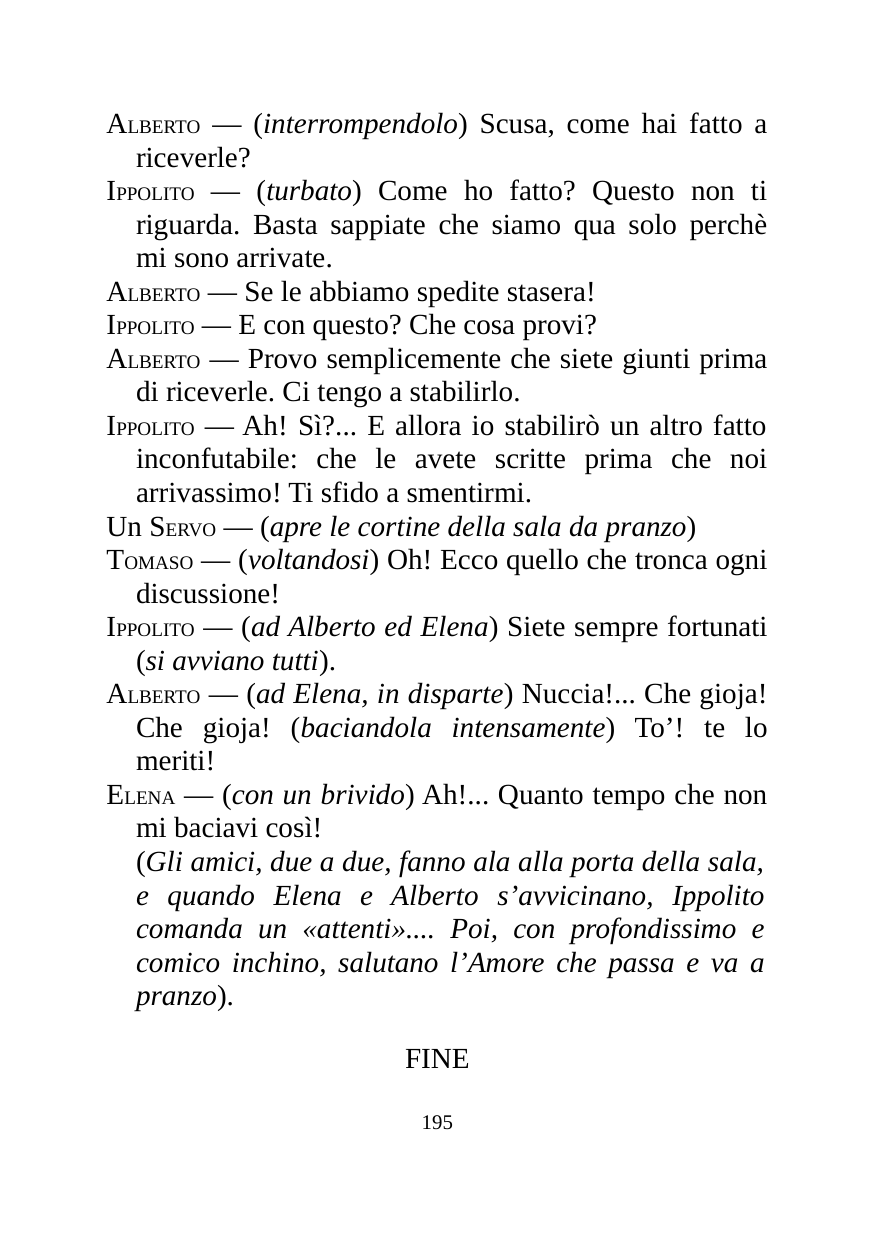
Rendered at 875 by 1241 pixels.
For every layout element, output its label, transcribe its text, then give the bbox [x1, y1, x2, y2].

text Ippolito — Ah! Sì?... E allora io stabilirò un altro fatto inconfutabile: che le avete scritte prima che noi arrivassimo! Ti sfido a smentirmi. [106, 408, 768, 509]
text Tomaso — (voltandosi) Oh! Ecco quello che tronca ogni discussione! [106, 542, 768, 609]
text Ippolito — (turbato) Come ho fatto? Questo non ti riguarda. Basta sappiate che siamo qua solo perchè mi sono arrivate. [106, 173, 768, 274]
text Alberto — Provo semplicemente che siete giunti prima di riceverle. Ci tengo a stabilirlo. [106, 341, 768, 408]
text Elena — (con un brivido) Ah!... Quanto tempo che non mi baciavi così! [106, 777, 768, 844]
text FINE [106, 1041, 768, 1075]
text Alberto — Se le abbiamo spedite stasera! [106, 274, 768, 307]
text Ippolito — E con questo? Che cosa provi? [106, 307, 768, 341]
text Alberto — (interrompendolo) Scusa, come hai fatto a riceverle? [106, 106, 768, 173]
text (Gli amici, due a due, fanno ala alla porta della sala, e quando Elena e Alberto s’avvicinano, Ippolito comanda un «attenti».... Poi, con profondissimo e comico inchino, salutano l’Amore che passa e va a pranzo). [136, 844, 768, 1012]
text Ippolito — (ad Alberto ed Elena) Siete sempre fortunati (si avviano tutti). [106, 609, 768, 676]
text Un Servo — (apre le cortine della sala da pranzo) [106, 509, 768, 542]
text Alberto — (ad Elena, in disparte) Nuccia!... Che gioja! Che gioja! (baciandola intensamente) To’! te lo meriti! [106, 676, 768, 777]
